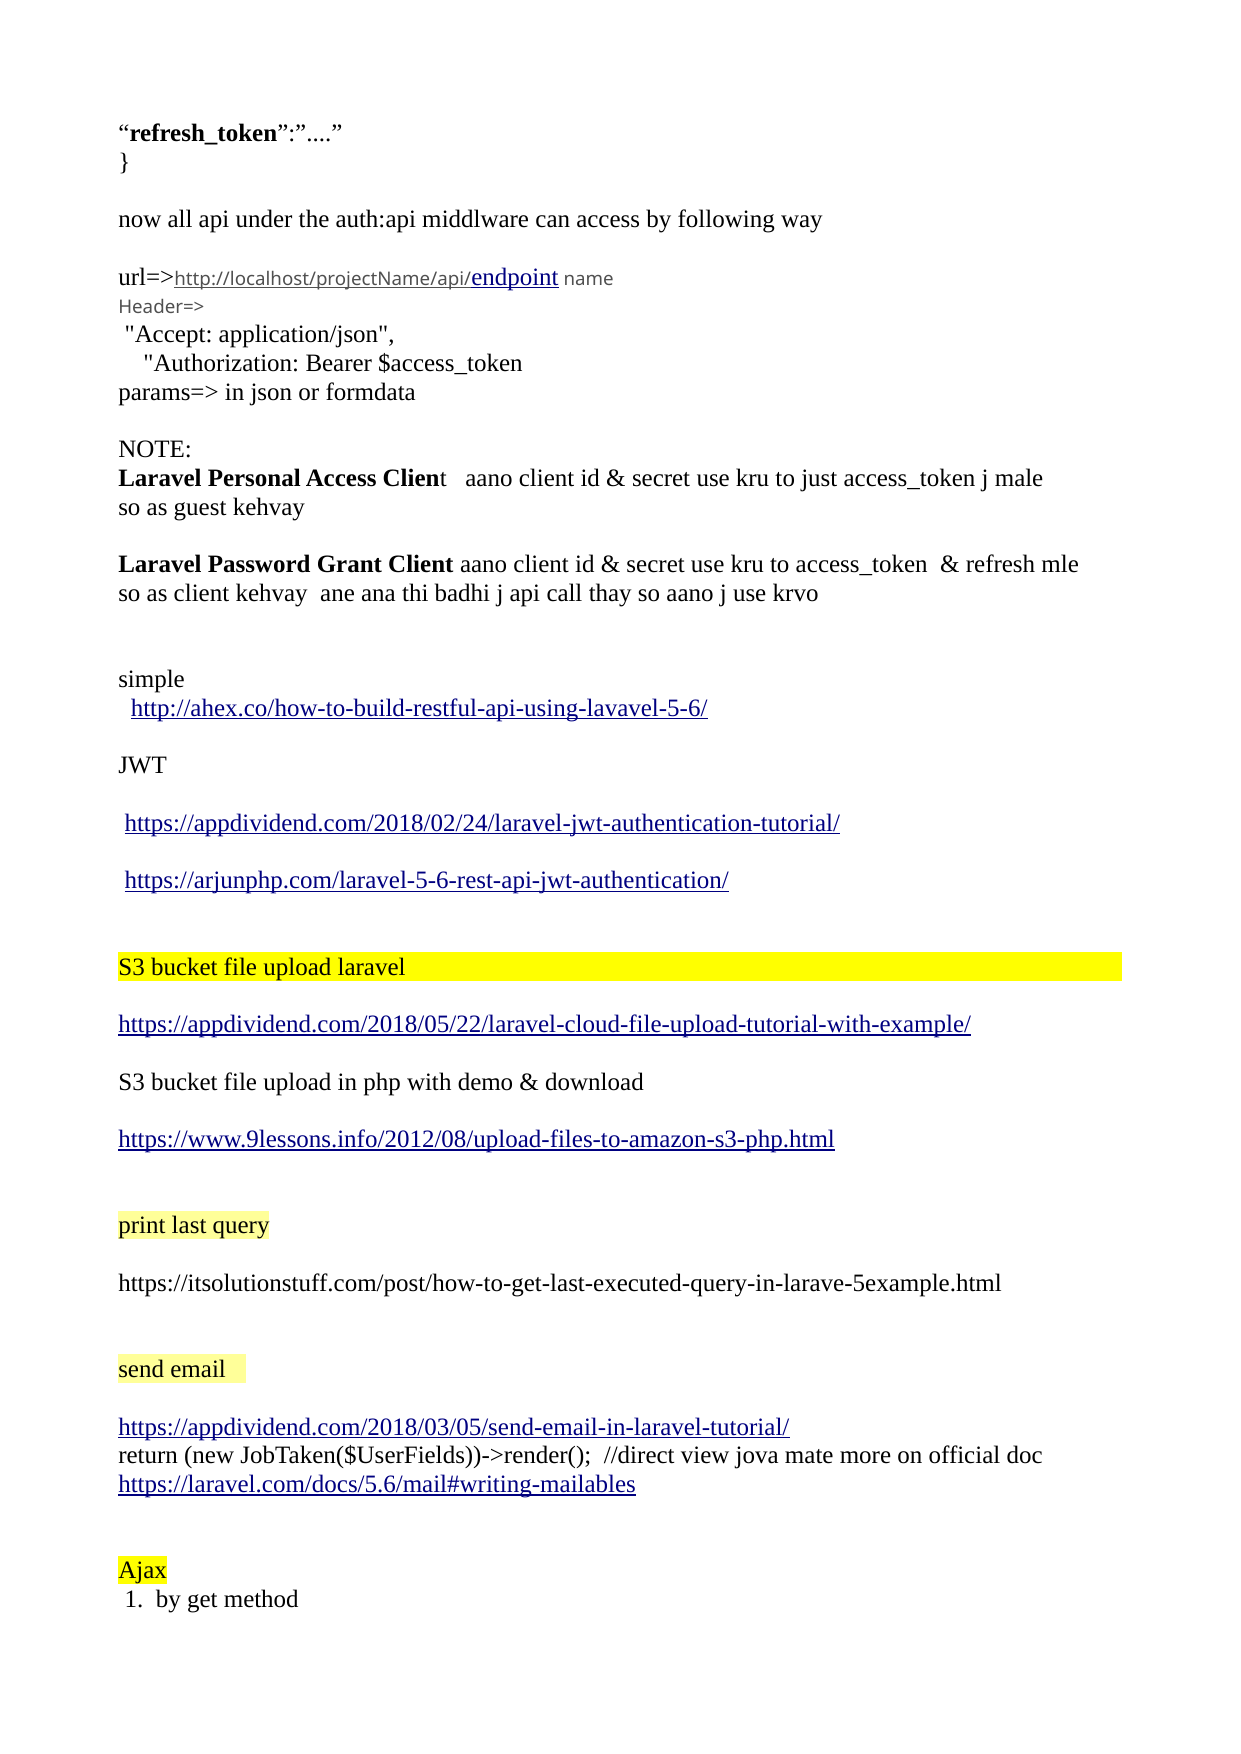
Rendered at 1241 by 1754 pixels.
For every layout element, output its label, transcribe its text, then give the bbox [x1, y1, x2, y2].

text so as client kehvay ane ana thi badhi j api call thay so aano j use krvo [118, 578, 1122, 607]
text } [118, 147, 1122, 176]
text simple [118, 664, 1122, 693]
text url=>http://localhost/projectName/api/endpoint name [118, 262, 1122, 291]
text JWT [118, 751, 1122, 779]
text NOTE: [118, 434, 1122, 463]
text https://appdividend.com/2018/02/24/laravel-jwt-authentication-tutorial/ [118, 808, 1122, 837]
text "Authorization: Bearer $access_token [118, 348, 1122, 377]
text now all api under the auth:api middlware can access by following way [118, 204, 1122, 233]
text http://ahex.co/how-to-build-restful-api-using-lavavel-5-6/ [118, 693, 1122, 722]
text return (new JobTaken($UserFields))->render(); //direct view jova mate more on official doc https://laravel.com/docs/5.6/mail#writing-mailables [118, 1441, 1122, 1498]
text https://itsolutionstuff.com/post/how-to-get-last-executed-query-in-larave-5example.html [118, 1268, 1122, 1297]
text Laravel Password Grant Client aano client id & secret use kru to access_token & refresh mle [118, 549, 1122, 578]
text S3 bucket file upload in php with demo & download [118, 1067, 1122, 1096]
text S3 bucket file upload laravel [118, 952, 1122, 981]
text send email [118, 1354, 1122, 1383]
text print last query [118, 1211, 1122, 1239]
text https://www.9lessons.info/2012/08/upload-files-to-amazon-s3-php.html [118, 1124, 1122, 1153]
text params=> in json or formdata [118, 377, 1122, 406]
text 1. by get method [118, 1584, 1122, 1613]
text https://appdividend.com/2018/03/05/send-email-in-laravel-tutorial/ [118, 1412, 1122, 1441]
text “refresh_token”:”....” [118, 118, 1122, 147]
text so as guest kehvay [118, 492, 1122, 521]
text Laravel Personal Access Client aano client id & secret use kru to just access_token j male [118, 463, 1122, 492]
text Header=> [118, 291, 1122, 319]
text Ajax [118, 1556, 1122, 1584]
text https://arjunphp.com/laravel-5-6-rest-api-jwt-authentication/ [118, 866, 1122, 894]
text https://appdividend.com/2018/05/22/laravel-cloud-file-upload-tutorial-with-example/ [118, 1009, 1122, 1038]
text "Accept: application/json", [118, 319, 1122, 348]
